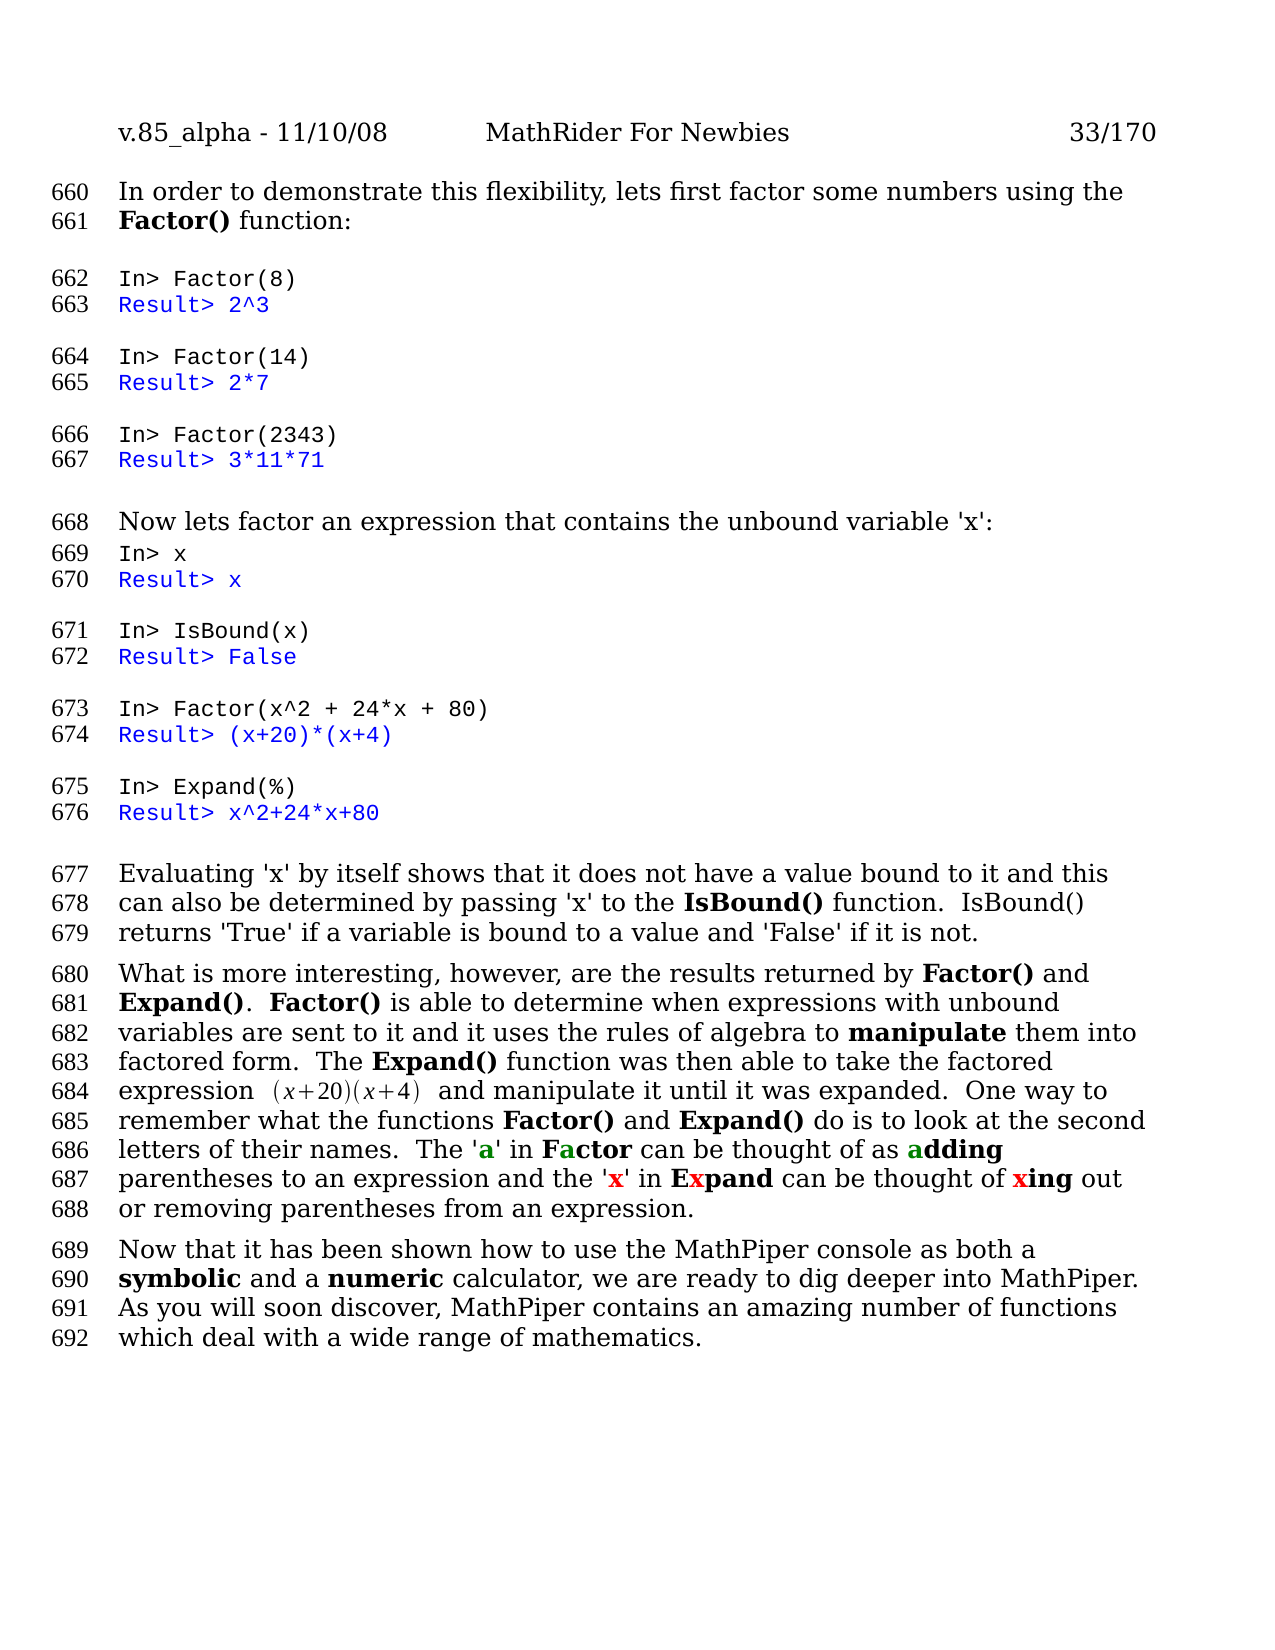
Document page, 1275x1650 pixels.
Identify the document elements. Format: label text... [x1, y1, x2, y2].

text In> Expand(%) [118, 775, 1157, 801]
text Result> x^2+24*x+80 [118, 801, 1157, 827]
text Result> 2^3 [118, 293, 1157, 319]
text Result> x [118, 568, 1157, 594]
text Now that it has been shown how to use the MathPiper console as both a symbolic and a numeric calculator, we are ready to dig deeper into MathPiper. As you will soon discover, MathPiper contains an amazing number of functions which deal with a wide range of mathematics. [118, 1235, 1157, 1352]
text In> Factor(2343) [118, 423, 1157, 449]
text In> IsBound(x) [118, 620, 1157, 646]
text Result> False [118, 646, 1157, 672]
text In> Factor(8) [118, 267, 1157, 293]
text In> Factor(14) [118, 345, 1157, 371]
text In> x [118, 542, 1157, 568]
text Result> 3*11*71 [118, 449, 1157, 475]
text Now lets factor an expression that contains the unbound variable 'x': [118, 507, 1157, 536]
text In order to demonstrate this flexibility, lets first factor some numbers using the Factor() function: [118, 177, 1157, 235]
text Result> 2*7 [118, 371, 1157, 397]
text In> Factor(x^2 + 24*x + 80) [118, 698, 1157, 723]
text What is more interesting, however, are the results returned by Factor() and Expand(). Factor() is able to determine when expressions with unbound variables are sent to it and it uses the rules of algebra to manipulate them into factored form. The Expand() function was then able to take the factored expressionand manipulate it until it was expanded. One way to remember what the functions Factor() and Expand() do is to look at the second letters of their names. The 'a' in Factor can be thought of as adding parentheses to an expression and the 'x' in Expand can be thought of xing out or removing parentheses from an expression. [118, 959, 1157, 1223]
text Evaluating 'x' by itself shows that it does not have a value bound to it and this can also be determined by passing 'x' to the IsBound() function. IsBound() returns 'True' if a variable is bound to a value and 'False' if it is not. [118, 859, 1157, 947]
text Result> (x+20)*(x+4) [118, 723, 1157, 749]
